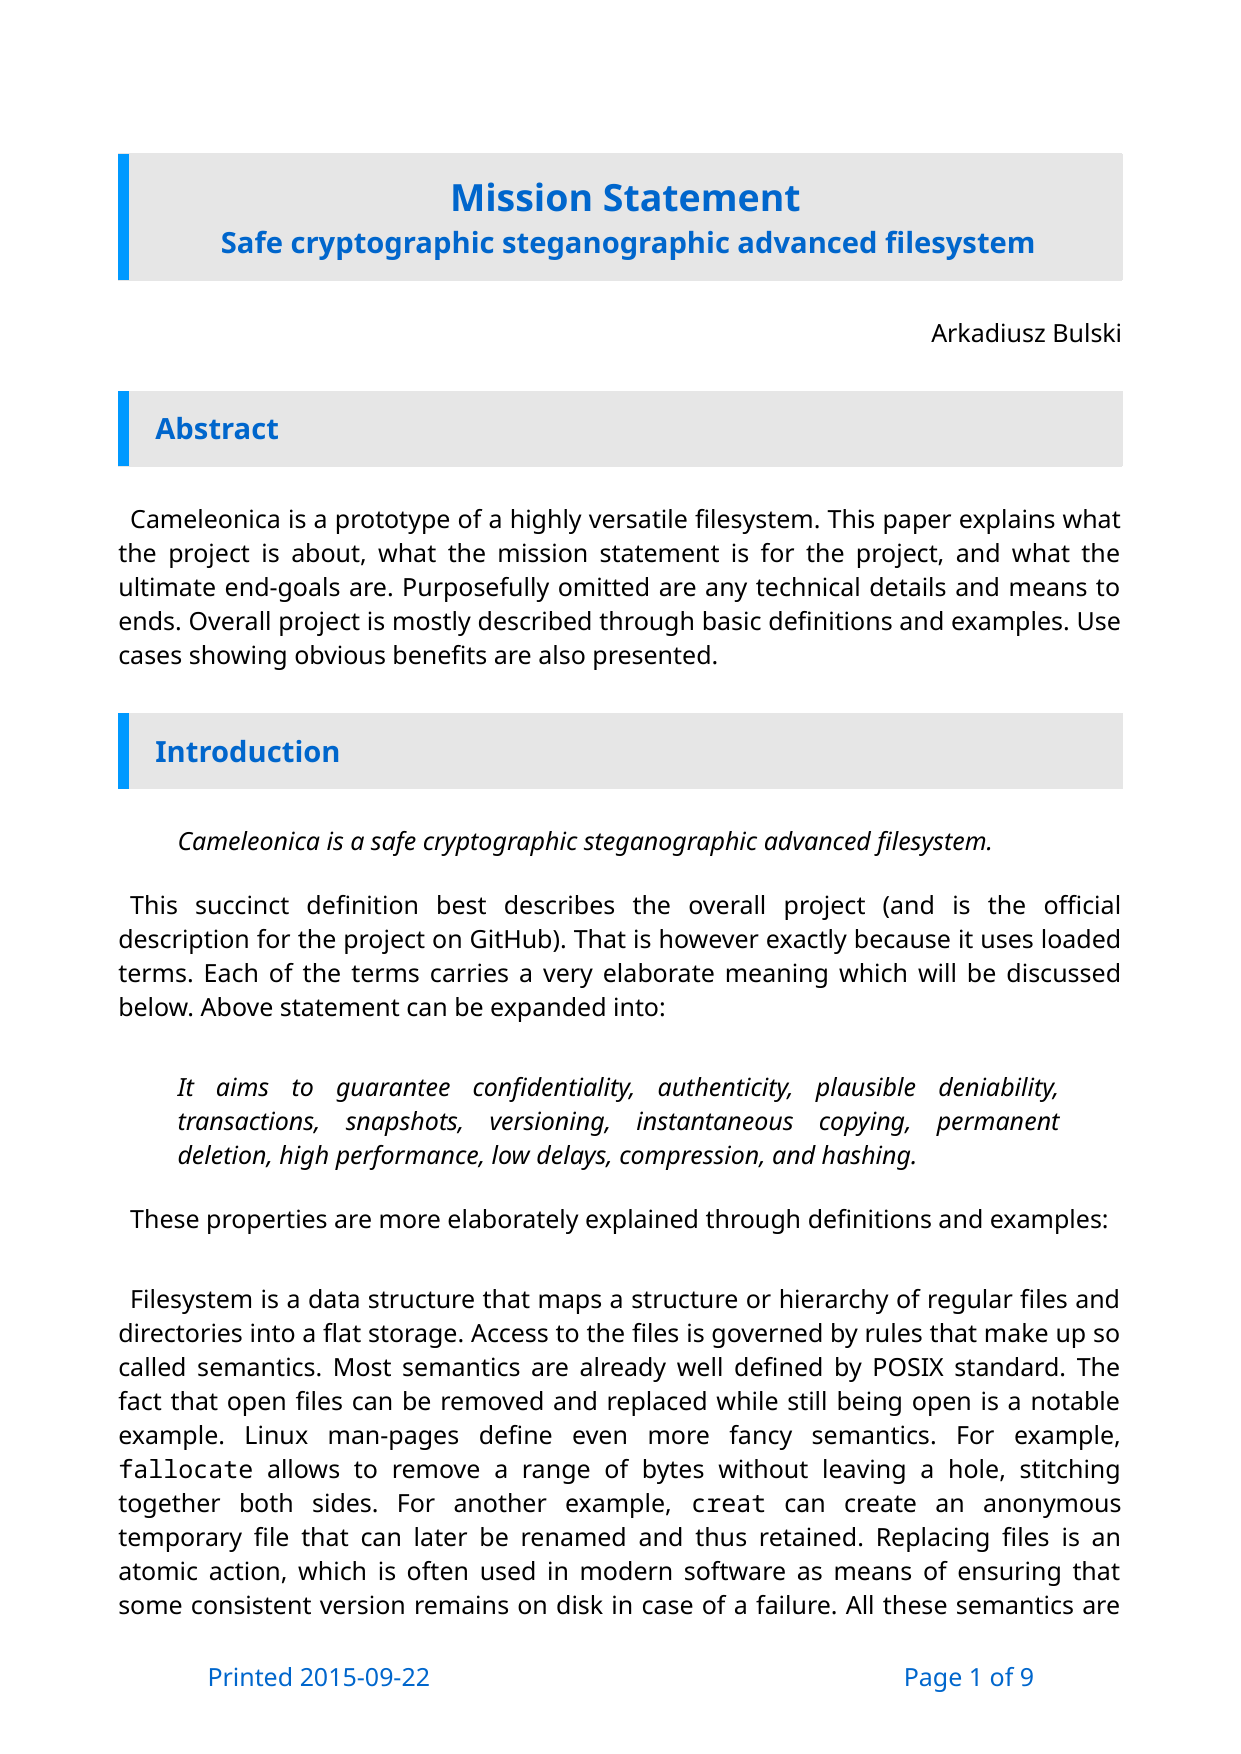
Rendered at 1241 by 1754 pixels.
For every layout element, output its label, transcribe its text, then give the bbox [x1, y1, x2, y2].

text It aims to guarantee confidentiality, authenticity, plausible deniability, transactions, snapshots, versioning, instantaneous copying, permanent deletion, high performance, low delays, compression, and hashing. [177, 1069, 1063, 1172]
text Cameleonica is a safe cryptographic steganographic advanced filesystem. [177, 824, 1063, 858]
text Arkadiusz Bulski [118, 315, 1122, 349]
title Mission Statement Safe cryptographic steganographic advanced filesystem [129, 155, 1122, 280]
text Filesystem is a data structure that maps a structure or hierarchy of regular files and directories into a flat storage. Access to the files is governed by rules that make up so called semantics. Most semantics are already well defined by POSIX standard. The fact that open files can be removed and replaced while still being open is a notable example. Linux man-pages define even more fancy semantics. For example, fallocate allows to remove a range of bytes without leaving a hole, stitching together both sides. For another example, creat can create an anonymous temporary file that can later be renamed and thus retained. Replacing files is an atomic action, which is often used in modern software as means of ensuring that some consistent version remains on disk in case of a failure. All these semantics are [118, 1281, 1122, 1622]
text These properties are more elaborately explained through definitions and examples: [118, 1201, 1122, 1235]
text Cameleonica is a prototype of a highly versatile filesystem. This paper explains what the project is about, what the mission statement is for the project, and what the ultimate end-goals are. Purposefully omitted are any technical details and means to ends. Overall project is mostly described through basic definitions and examples. Use cases showing obvious benefits are also presented. [118, 501, 1122, 672]
subtitle Abstract [129, 392, 1122, 466]
subtitle Introduction [129, 714, 1122, 788]
text This succinct definition best describes the overall project (and is the official description for the project on GitHub). That is however exactly because it uses loaded terms. Each of the terms carries a very elaborate meaning which will be discussed below. Above statement can be expanded into: [118, 887, 1122, 1024]
